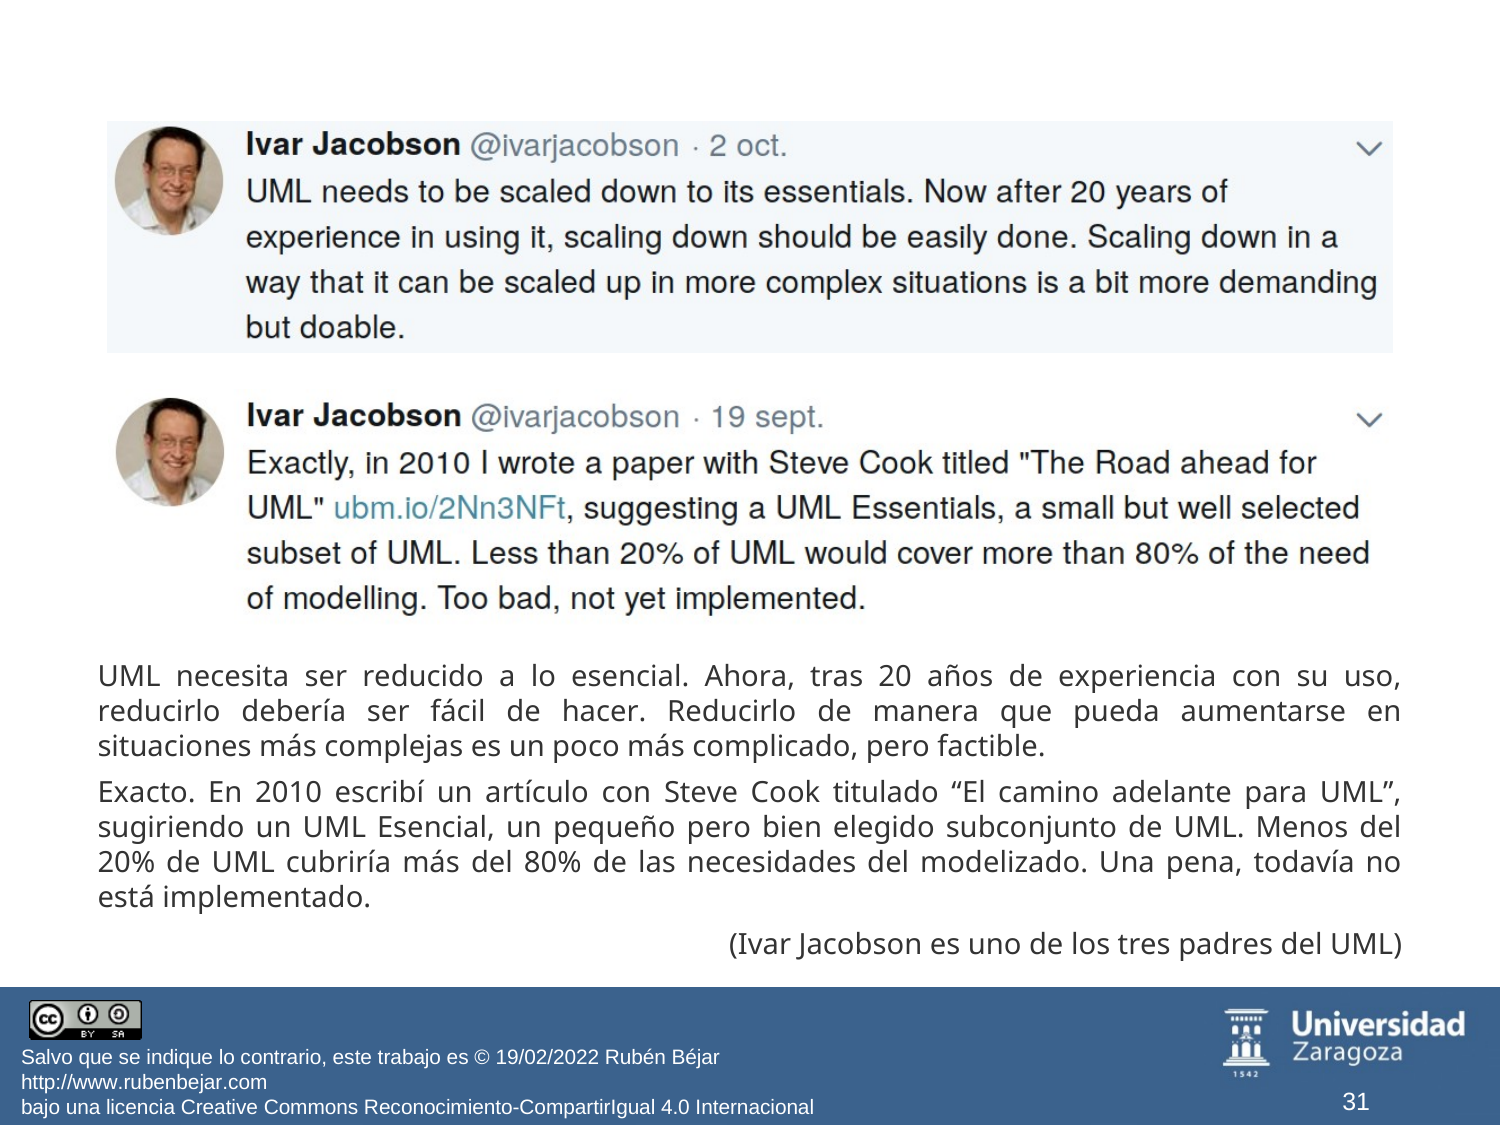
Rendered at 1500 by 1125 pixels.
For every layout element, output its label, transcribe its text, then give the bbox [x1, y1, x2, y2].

list UML necesita ser reducido a lo esencial. Ahora, tras 20 años de experiencia con su uso, reducirlo debería ser fácil de hacer. Reducirlo de manera que pueda aumentarse en situaciones más complejas es un poco más complicado, pero factible. Exacto. En 2010 escribí un artículo con Steve Cook titulado “El camino adelante para UML”, sugiriendo un UML Esencial, un pequeño pero bien elegido subconjunto de UML. Menos del 20% de UML cubriría más del 80% de las necesidades del modelizado. Una pena, todavía no está implementado. (Ivar Jacobson es uno de los tres padres del UML) [82, 649, 1418, 969]
picture [108, 389, 1392, 626]
picture [0, 987, 1500, 1125]
picture [107, 121, 1393, 353]
